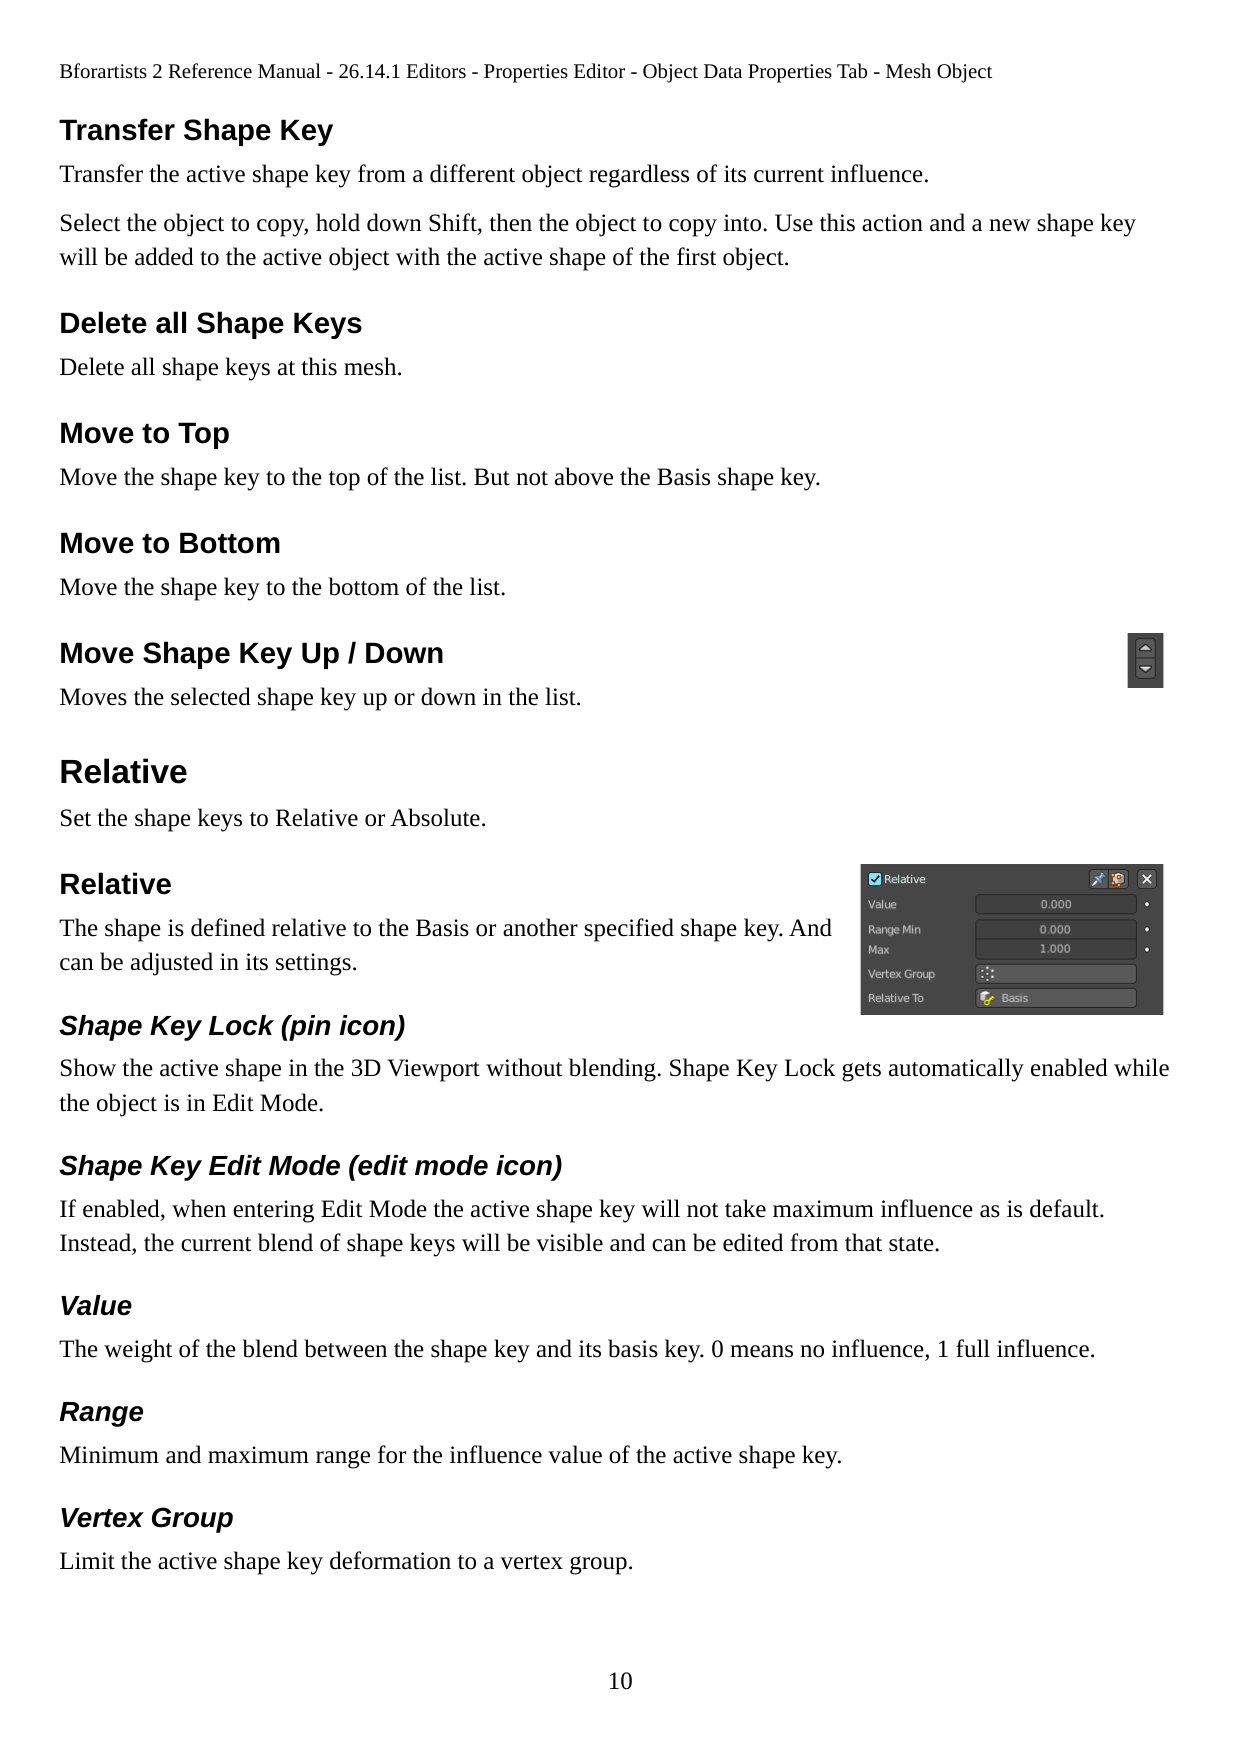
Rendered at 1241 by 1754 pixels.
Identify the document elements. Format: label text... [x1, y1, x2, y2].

subtitle [1164, 636, 1181, 669]
picture [860, 864, 1164, 1015]
text Move the shape key to the top of the list. But not above the Basis shape key. [59, 462, 1181, 491]
picture [1127, 633, 1164, 688]
text The shape is defined relative to the Basis or another specified shape key. And can be adjusted in its settings. [59, 913, 860, 976]
subtitle Shape Key Lock (pin icon) [59, 1009, 1181, 1041]
text Move the shape key to the bottom of the list. [59, 572, 1181, 601]
subtitle [1164, 867, 1181, 900]
text Select the object to copy, hold down Shift, then the object to copy into. Use this action and a new shape key will be added to the active object with the active shape of the first object. [59, 208, 1181, 271]
subtitle Relative [59, 867, 860, 900]
text Delete all shape keys at this mesh. [59, 352, 1181, 381]
subtitle Value [59, 1290, 1181, 1322]
text Moves the selected shape key up or down in the list. [59, 682, 1181, 711]
text Limit the active shape key deformation to a vertex group. [59, 1546, 1181, 1575]
subtitle Transfer Shape Key [59, 113, 1181, 146]
subtitle Relative [59, 752, 1181, 791]
text The weight of the blend between the shape key and its basis key. 0 means no influence, 1 full influence. [59, 1334, 1181, 1363]
text Transfer the active shape key from a different object regardless of its current influence. [59, 159, 1181, 188]
subtitle Move Shape Key Up / Down [59, 636, 1127, 669]
text Minimum and maximum range for the influence value of the active shape key. [59, 1440, 1181, 1469]
subtitle Move to Bottom [59, 526, 1181, 559]
subtitle Delete all Shape Keys [59, 306, 1181, 340]
text Set the shape keys to Relative or Absolute. [59, 803, 1181, 832]
text If enabled, when entering Edit Mode the active shape key will not take maximum influence as is default. Instead, the current blend of shape keys will be visible and can be edited from that state. [59, 1194, 1181, 1257]
text Show the active shape in the 3D Viewport without blending. Shape Key Lock gets automatically enabled while the object is in Edit Mode. [59, 1053, 1181, 1117]
subtitle Vertex Group [59, 1502, 1181, 1533]
subtitle Move to Top [59, 416, 1181, 450]
subtitle Shape Key Edit Mode (edit mode icon) [59, 1149, 1181, 1181]
subtitle Range [59, 1396, 1181, 1428]
